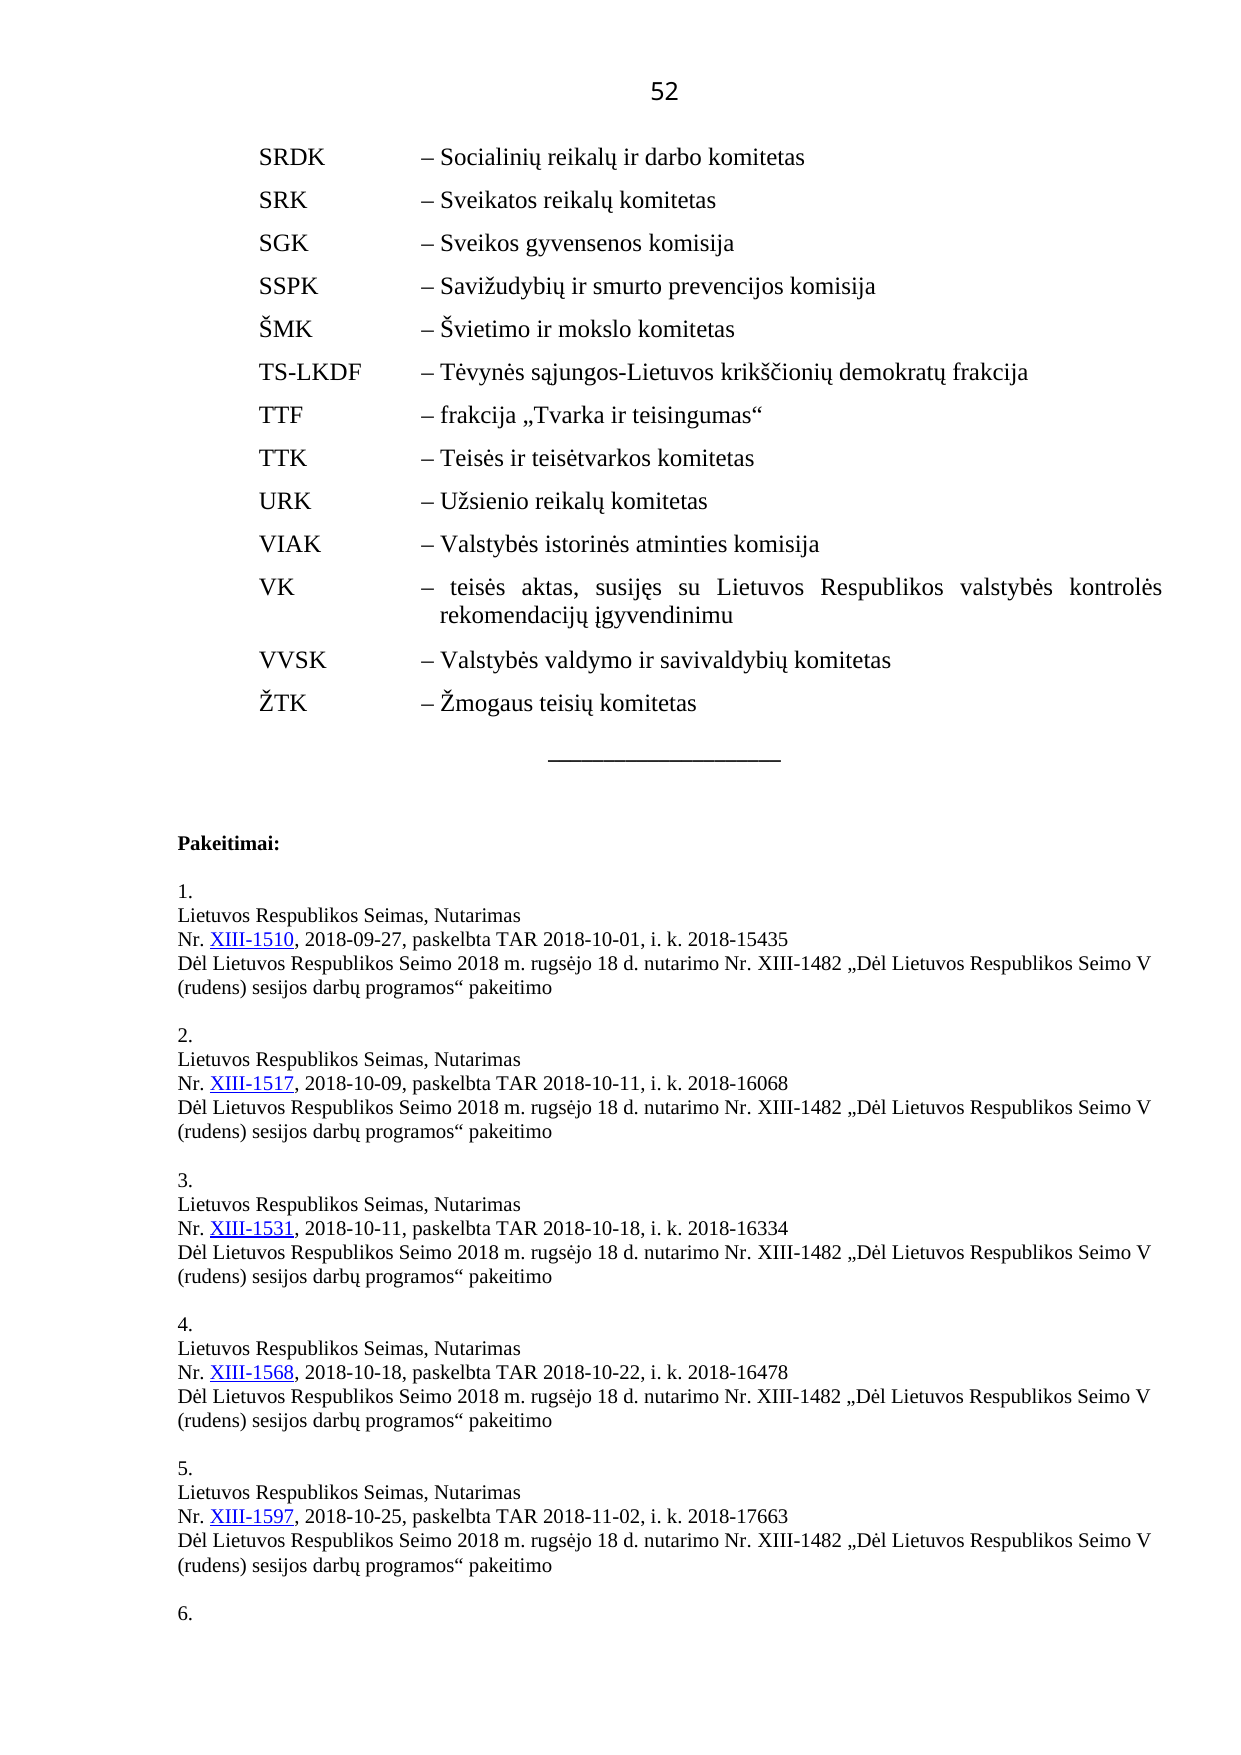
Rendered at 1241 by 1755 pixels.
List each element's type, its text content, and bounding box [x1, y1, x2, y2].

table_cell – Savižudybių ir smurto prevencijos komisija [410, 271, 1174, 314]
table_cell SRDK [248, 142, 410, 185]
table_cell – Švietimo ir mokslo komitetas [410, 314, 1174, 357]
table_cell – Sveikatos reikalų komitetas [410, 185, 1174, 228]
text Dėl Lietuvos Respublikos Seimo 2018 m. rugsėjo 18 d. nutarimo Nr. XIII-1482 „Dėl Lietuvos Respublikos Seimo V (rudens) sesijos darbų programos“ pakeitimo [177, 1528, 1152, 1577]
text _____________________ [177, 731, 1152, 766]
text Nr. XIII-1517, 2018-10-09, paskelbta TAR 2018-10-11, i. k. 2018-16068 [177, 1071, 1152, 1095]
text 5. [177, 1456, 1152, 1480]
text Dėl Lietuvos Respublikos Seimo 2018 m. rugsėjo 18 d. nutarimo Nr. XIII-1482 „Dėl Lietuvos Respublikos Seimo V (rudens) sesijos darbų programos“ pakeitimo [177, 951, 1152, 999]
text 4. [177, 1312, 1152, 1336]
table_cell – Valstybės istorinės atminties komisija [410, 529, 1174, 572]
table_cell TTF [248, 400, 410, 443]
table_cell TS-LKDF [248, 357, 410, 400]
text 3. [177, 1167, 1152, 1192]
table_cell – Socialinių reikalų ir darbo komitetas [410, 142, 1174, 185]
text Nr. XIII-1531, 2018-10-11, paskelbta TAR 2018-10-18, i. k. 2018-16334 [177, 1216, 1152, 1240]
table_cell – Tėvynės sąjungos-Lietuvos krikščionių demokratų frakcija [410, 357, 1174, 400]
table_cell SGK [248, 228, 410, 271]
table_cell SRK [248, 185, 410, 228]
table_cell – Užsienio reikalų komitetas [410, 486, 1174, 529]
table_cell VIAK [248, 529, 410, 572]
text Nr. XIII-1568, 2018-10-18, paskelbta TAR 2018-10-22, i. k. 2018-16478 [177, 1360, 1152, 1384]
table_cell ŽTK [248, 689, 410, 731]
text 2. [177, 1023, 1152, 1047]
table_cell – Žmogaus teisių komitetas [410, 689, 1174, 731]
text 1. [177, 879, 1152, 903]
text Lietuvos Respublikos Seimas, Nutarimas [177, 903, 1152, 927]
text Nr. XIII-1597, 2018-10-25, paskelbta TAR 2018-11-02, i. k. 2018-17663 [177, 1504, 1152, 1528]
text Pakeitimai: [177, 831, 1152, 855]
table_cell ŠMK [248, 314, 410, 357]
text Lietuvos Respublikos Seimas, Nutarimas [177, 1336, 1152, 1360]
table_cell – Teisės ir teisėtvarkos komitetas [410, 443, 1174, 486]
table_cell URK [248, 486, 410, 529]
text Dėl Lietuvos Respublikos Seimo 2018 m. rugsėjo 18 d. nutarimo Nr. XIII-1482 „Dėl Lietuvos Respublikos Seimo V (rudens) sesijos darbų programos“ pakeitimo [177, 1240, 1152, 1288]
text Lietuvos Respublikos Seimas, Nutarimas [177, 1192, 1152, 1216]
table_cell – teisės aktas, susijęs su Lietuvos Respublikos valstybės kontrolės rekomendacijų įgyvendinimu [410, 572, 1174, 645]
text Lietuvos Respublikos Seimas, Nutarimas [177, 1047, 1152, 1071]
text Dėl Lietuvos Respublikos Seimo 2018 m. rugsėjo 18 d. nutarimo Nr. XIII-1482 „Dėl Lietuvos Respublikos Seimo V (rudens) sesijos darbų programos“ pakeitimo [177, 1095, 1152, 1143]
table_cell SSPK [248, 271, 410, 314]
text Lietuvos Respublikos Seimas, Nutarimas [177, 1480, 1152, 1504]
table_cell – Valstybės valdymo ir savivaldybių komitetas [410, 645, 1174, 688]
table_cell VK [248, 572, 410, 645]
table_cell – frakcija „Tvarka ir teisingumas“ [410, 400, 1174, 443]
text 6. [177, 1601, 1152, 1625]
table_cell VVSK [248, 645, 410, 688]
text Nr. XIII-1510, 2018-09-27, paskelbta TAR 2018-10-01, i. k. 2018-15435 [177, 927, 1152, 951]
table_cell – Sveikos gyvensenos komisija [410, 228, 1174, 271]
table_cell TTK [248, 443, 410, 486]
text Dėl Lietuvos Respublikos Seimo 2018 m. rugsėjo 18 d. nutarimo Nr. XIII-1482 „Dėl Lietuvos Respublikos Seimo V (rudens) sesijos darbų programos“ pakeitimo [177, 1384, 1152, 1432]
